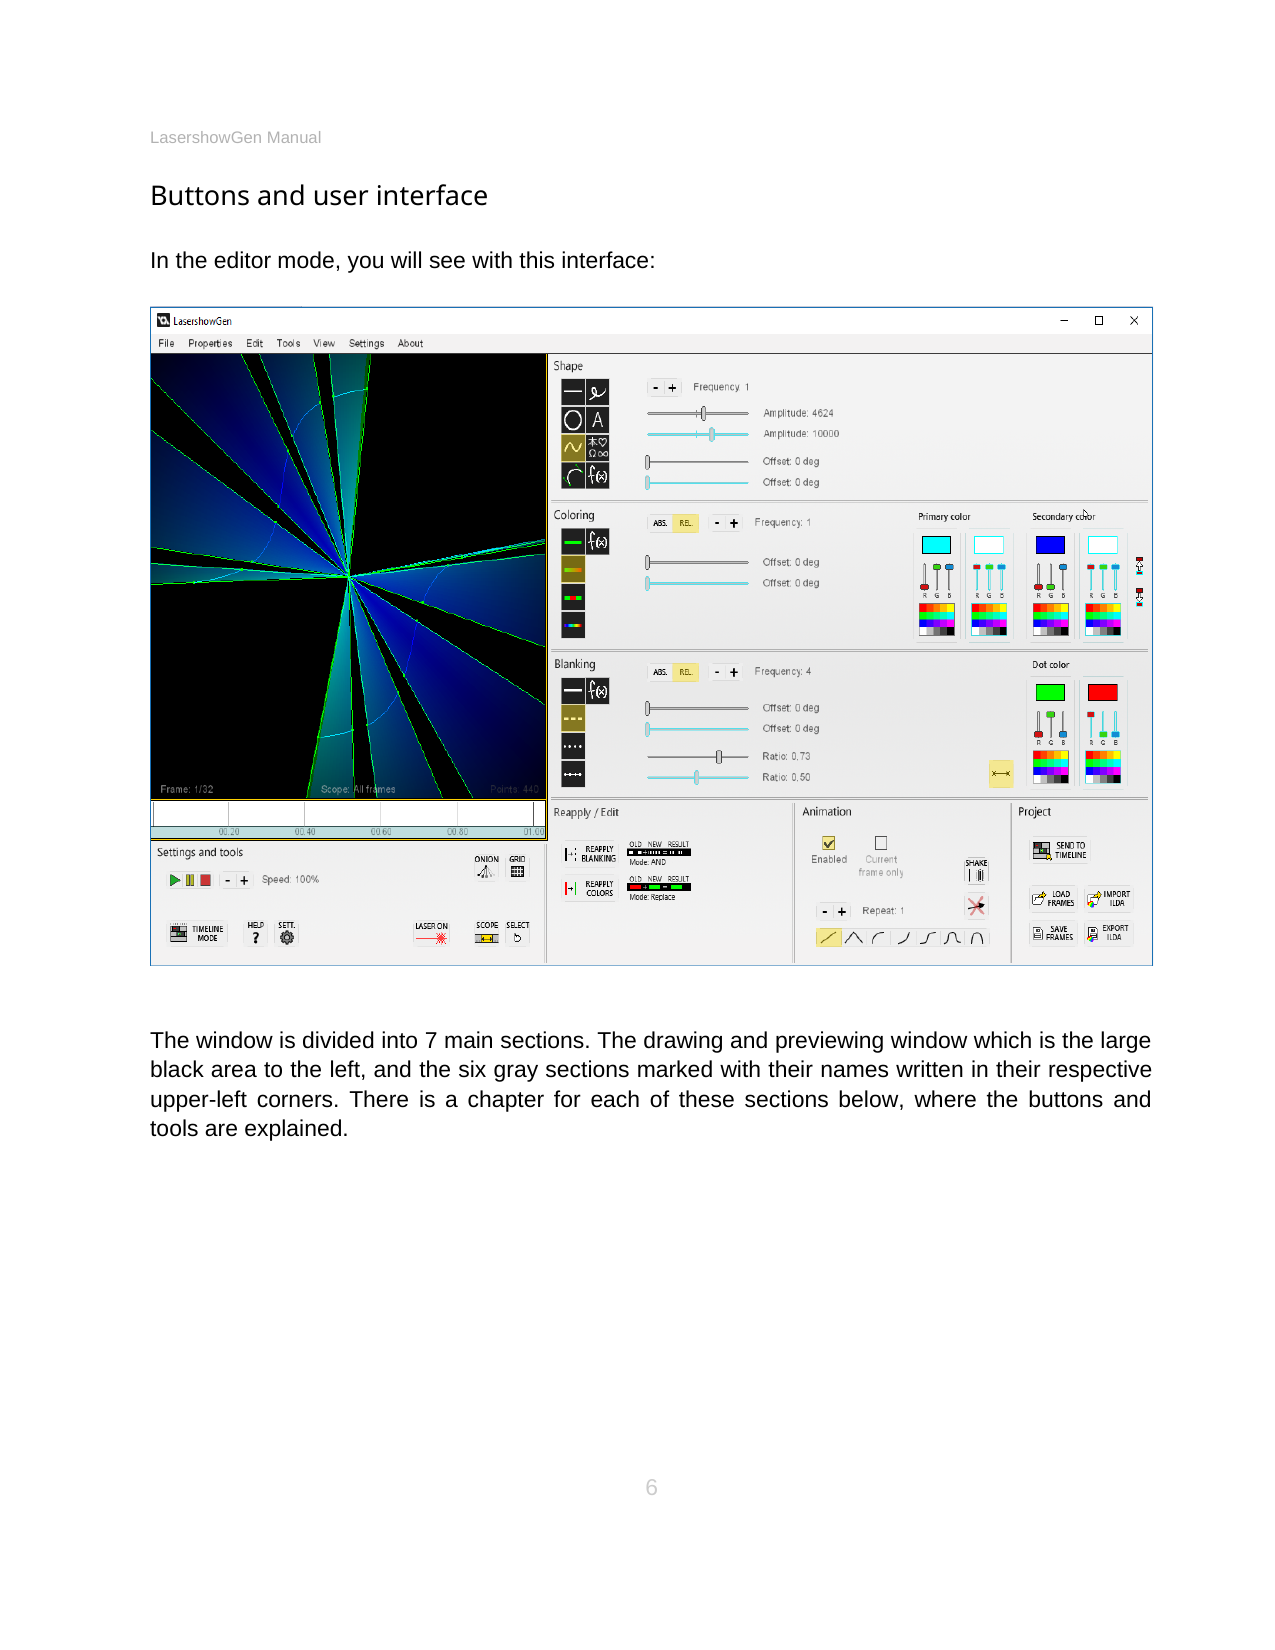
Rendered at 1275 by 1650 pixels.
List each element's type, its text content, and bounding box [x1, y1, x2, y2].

subtitle Buttons and user interface [150, 176, 1153, 213]
text In the editor mode, you will see with this interface: [150, 248, 1153, 274]
text The window is divided into 7 main sections. The drawing and previewing window which is the large black area to the left, and the six gray sections marked with their names written in their respective upper-left corners. There is a chapter for each of these sections below, where the buttons and tools are explained. [150, 1028, 1153, 1141]
picture [150, 306, 1154, 966]
